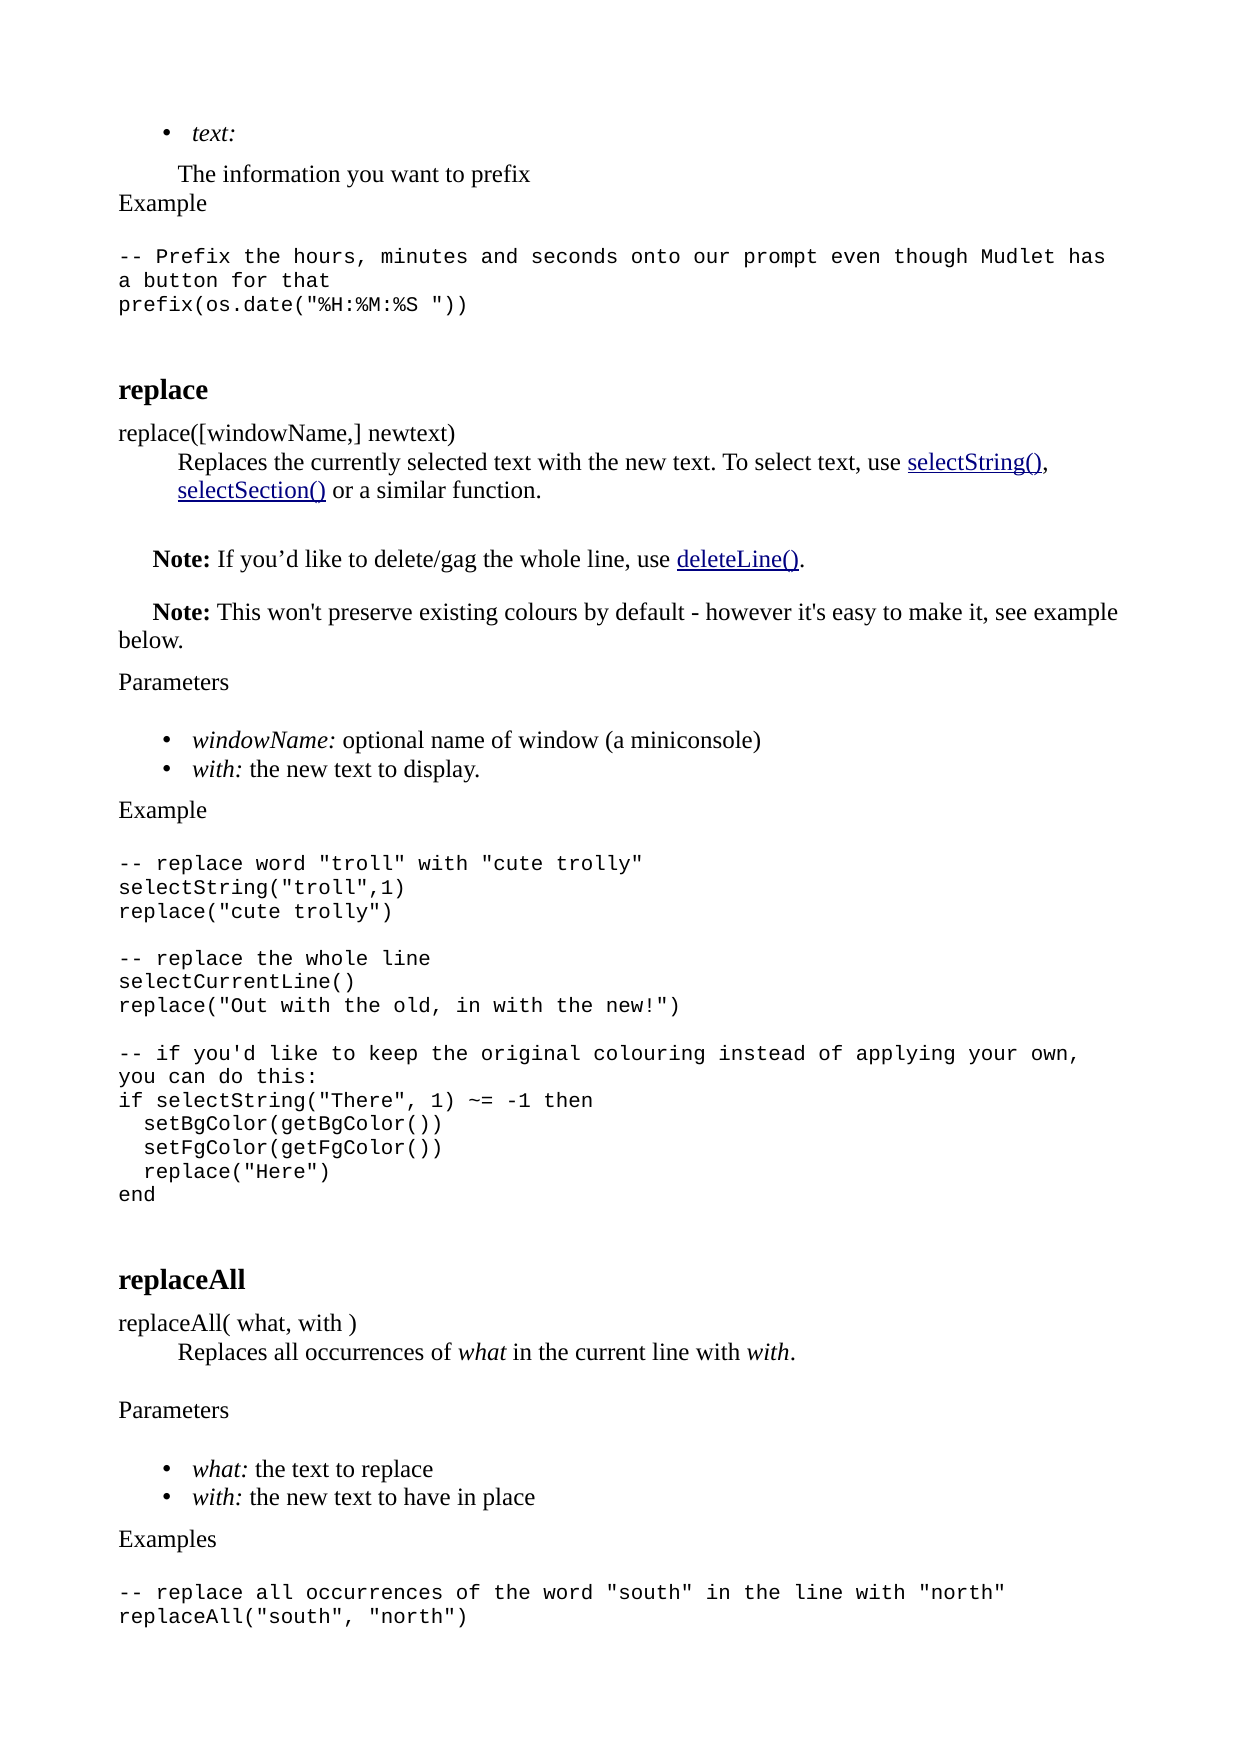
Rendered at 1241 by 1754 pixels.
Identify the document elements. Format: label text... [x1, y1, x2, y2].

text -- Prefix the hours, minutes and seconds onto our prompt even though Mudlet has a button for that [118, 246, 1122, 294]
text setBgColor(getBgColor()) [118, 1113, 1122, 1137]
text Note: If you’d like to delete/gag the whole line, use deleteLine(). [118, 533, 1122, 573]
subtitle replace [118, 372, 1122, 405]
subtitle Parameters [118, 1396, 1122, 1424]
text selectString("troll",1) [118, 877, 1122, 901]
subtitle Example [118, 188, 1122, 217]
subtitle replaceAll( what, with ) [118, 1308, 1122, 1337]
list what: the text to replace [162, 1454, 1122, 1482]
subtitle Parameters [118, 667, 1122, 696]
text if selectString("There", 1) ~= -1 then [118, 1090, 1122, 1113]
subtitle replaceAll [118, 1262, 1122, 1296]
list windowName: optional name of window (a miniconsole) [162, 725, 1122, 754]
text replace("Out with the old, in with the new!") [118, 995, 1122, 1019]
text setFgColor(getFgColor()) [118, 1137, 1122, 1161]
text replace("Here") [118, 1161, 1122, 1184]
subtitle replace([windowName,] newtext) [118, 418, 1122, 447]
text -- replace word "troll" with "cute trolly" [118, 853, 1122, 877]
text replaceAll("south", "north") [118, 1606, 1122, 1629]
text end [118, 1184, 1122, 1208]
text -- replace the whole line [118, 948, 1122, 972]
list Replaces the currently selected text with the new text. To select text, use selectString(), selectSection() or a similar function. [177, 447, 1122, 504]
text Note: This won't preserve existing colours by default - however it's easy to make it, see example below. [118, 586, 1122, 654]
list The information you want to prefix [177, 159, 1122, 188]
list Replaces all occurrences of what in the current line with with. [177, 1337, 1122, 1366]
list text: [162, 118, 1122, 147]
text prefix(os.date("%H:%M:%S ")) [118, 294, 1122, 317]
list with: the new text to display. [162, 754, 1122, 783]
text selectCurrentLine() [118, 972, 1122, 995]
subtitle Example [118, 795, 1122, 824]
text -- replace all occurrences of the word "south" in the line with "north" [118, 1582, 1122, 1606]
subtitle Examples [118, 1524, 1122, 1552]
text replace("cute trolly") [118, 901, 1122, 924]
list with: the new text to have in place [162, 1482, 1122, 1511]
text -- if you'd like to keep the original colouring instead of applying your own, you can do this: [118, 1042, 1122, 1090]
